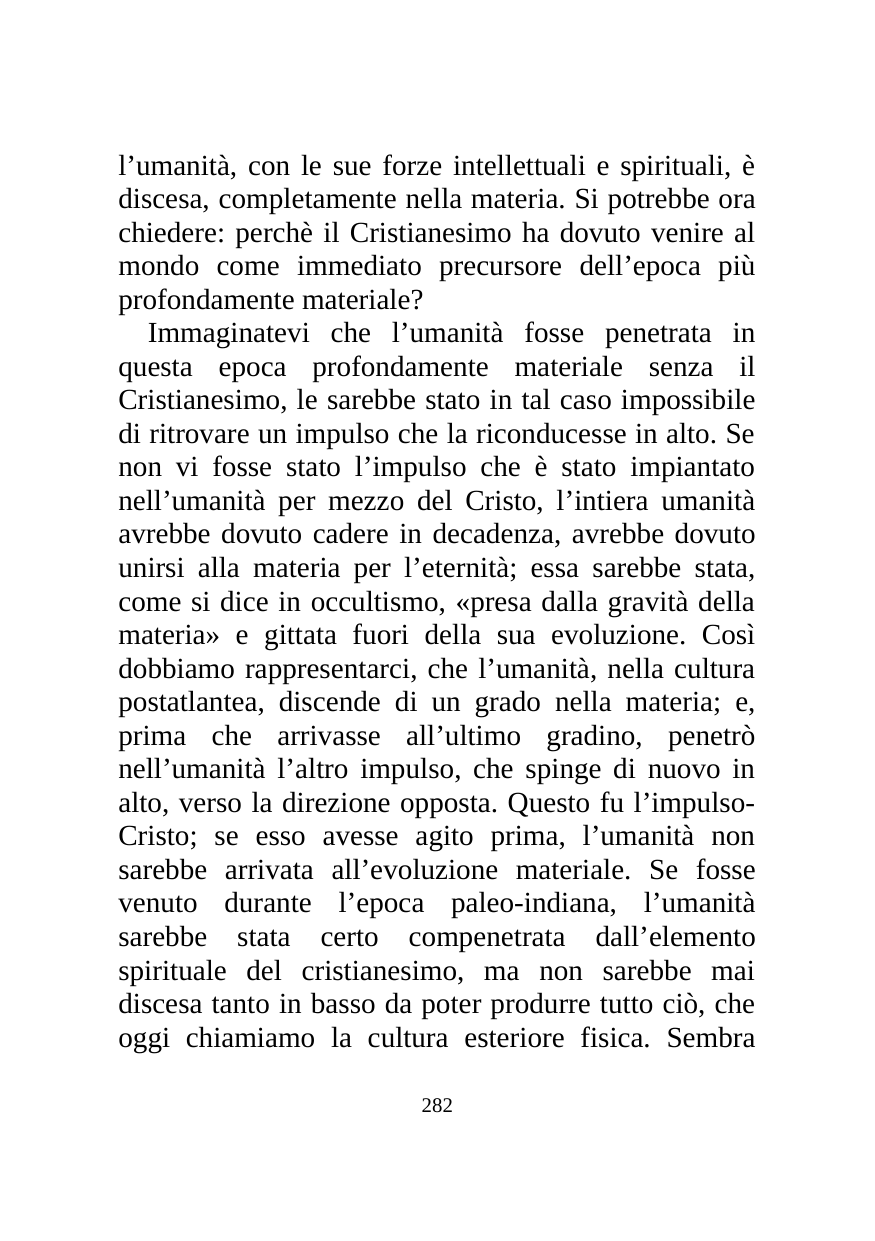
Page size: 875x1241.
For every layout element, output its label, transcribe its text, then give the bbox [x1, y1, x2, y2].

text l’umanità, con le sue forze intellettuali e spirituali, è discesa, completamente nella materia. Si potrebbe ora chiedere: perchè il Cristianesimo ha dovuto venire al mondo come immediato precursore dell’epoca più profondamente materiale? [118, 148, 756, 315]
text Immaginatevi che l’umanità fosse penetrata in questa epoca profondamente materiale senza il Cristianesimo, le sarebbe stato in tal caso impossibile di ritrovare un impulso che la riconducesse in alto. Se non vi fosse stato l’impulso che è stato impiantato nell’umanità per mezzo del Cristo, l’intiera umanità avrebbe dovuto cadere in decadenza, avrebbe dovuto unirsi alla materia per l’eternità; essa sarebbe stata, come si dice in occultismo, «presa dalla gravità della materia» e gittata fuori della sua evoluzione. Così dobbiamo rappresentarci, che l’umanità, nella cultura postatlantea, discende di un grado nella materia; e, prima che arrivasse all’ultimo gradino, penetrò nell’umanità l’altro impulso, che spinge di nuovo in alto, verso la direzione opposta. Questo fu l’impulso-Cristo; se esso avesse agito prima, l’umanità non sarebbe arrivata all’evoluzione materiale. Se fosse venuto durante l’epoca paleo-indiana, l’umanità sarebbe stata certo compenetrata dall’elemento spirituale del cristianesimo, ma non sarebbe mai discesa tanto in basso da poter produrre tutto ciò, che oggi chiamiamo la cultura esteriore fisica. Sembra [118, 315, 756, 1053]
